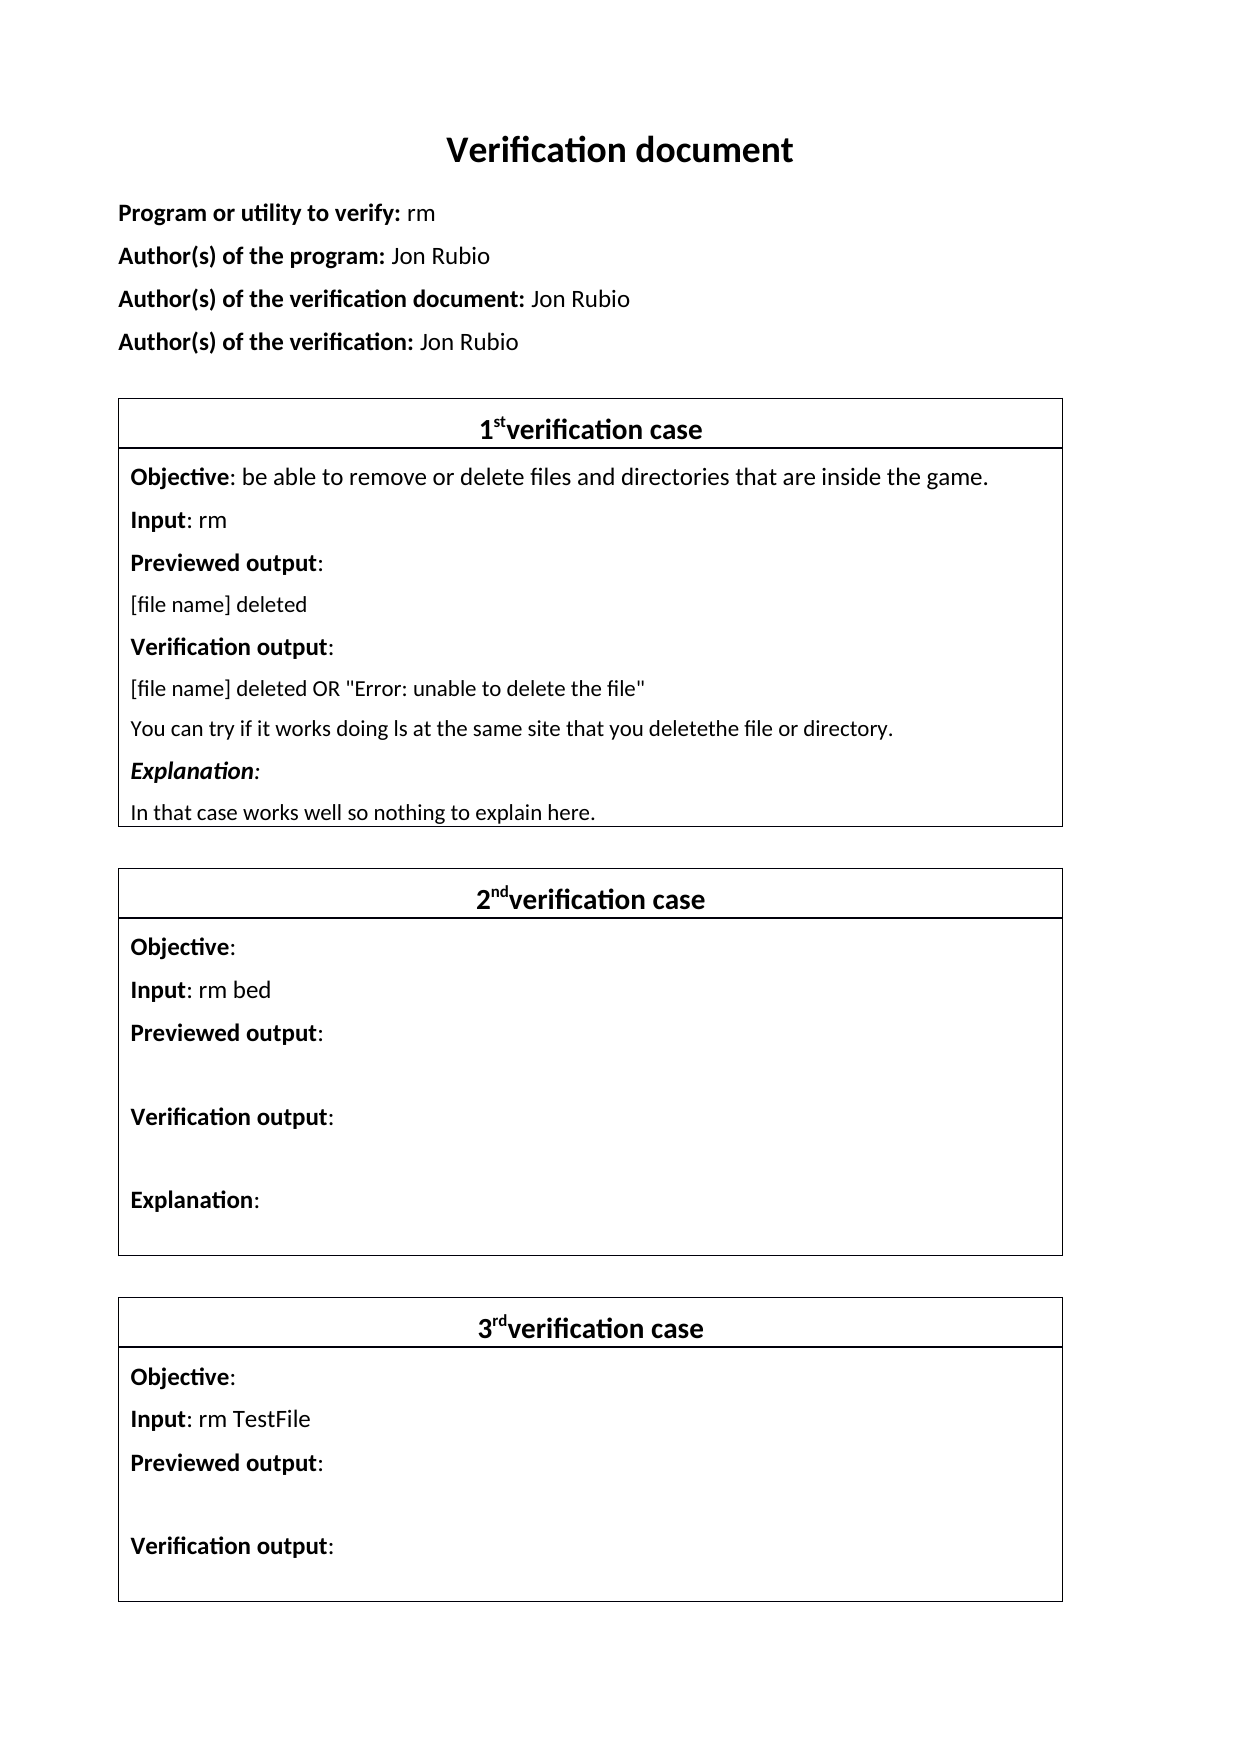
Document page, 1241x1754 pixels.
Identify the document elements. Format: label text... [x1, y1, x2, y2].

table_cell Objective: Input: rm TestFile Previewed output: Verification output: [119, 1348, 1062, 1601]
text Author(s) of the verification: Jon Rubio [118, 326, 1122, 357]
table_header 2ndverification case [119, 869, 1062, 917]
table_cell Objective: Input: rm bed Previewed output: Verification output: Explanation: [119, 919, 1062, 1255]
text Program or utility to verify: rm [118, 197, 1122, 228]
text Author(s) of the program: Jon Rubio [118, 240, 1122, 271]
table_header 3rdverification case [119, 1298, 1062, 1346]
table_cell Objective: be able to remove or delete files and directories that are inside the game. Input: rm Previewed output: [file name] deleted Verification output: [file name] deleted OR "Error: unable to delete the file" You can try if it works doing ls at the same site that you deletethe file or directory. Explanation: In that case works well so nothing to explain here. [119, 449, 1062, 826]
text Verification document [118, 126, 1122, 172]
text Author(s) of the verification document: Jon Rubio [118, 283, 1122, 314]
table_header 1stverification case [119, 399, 1062, 447]
